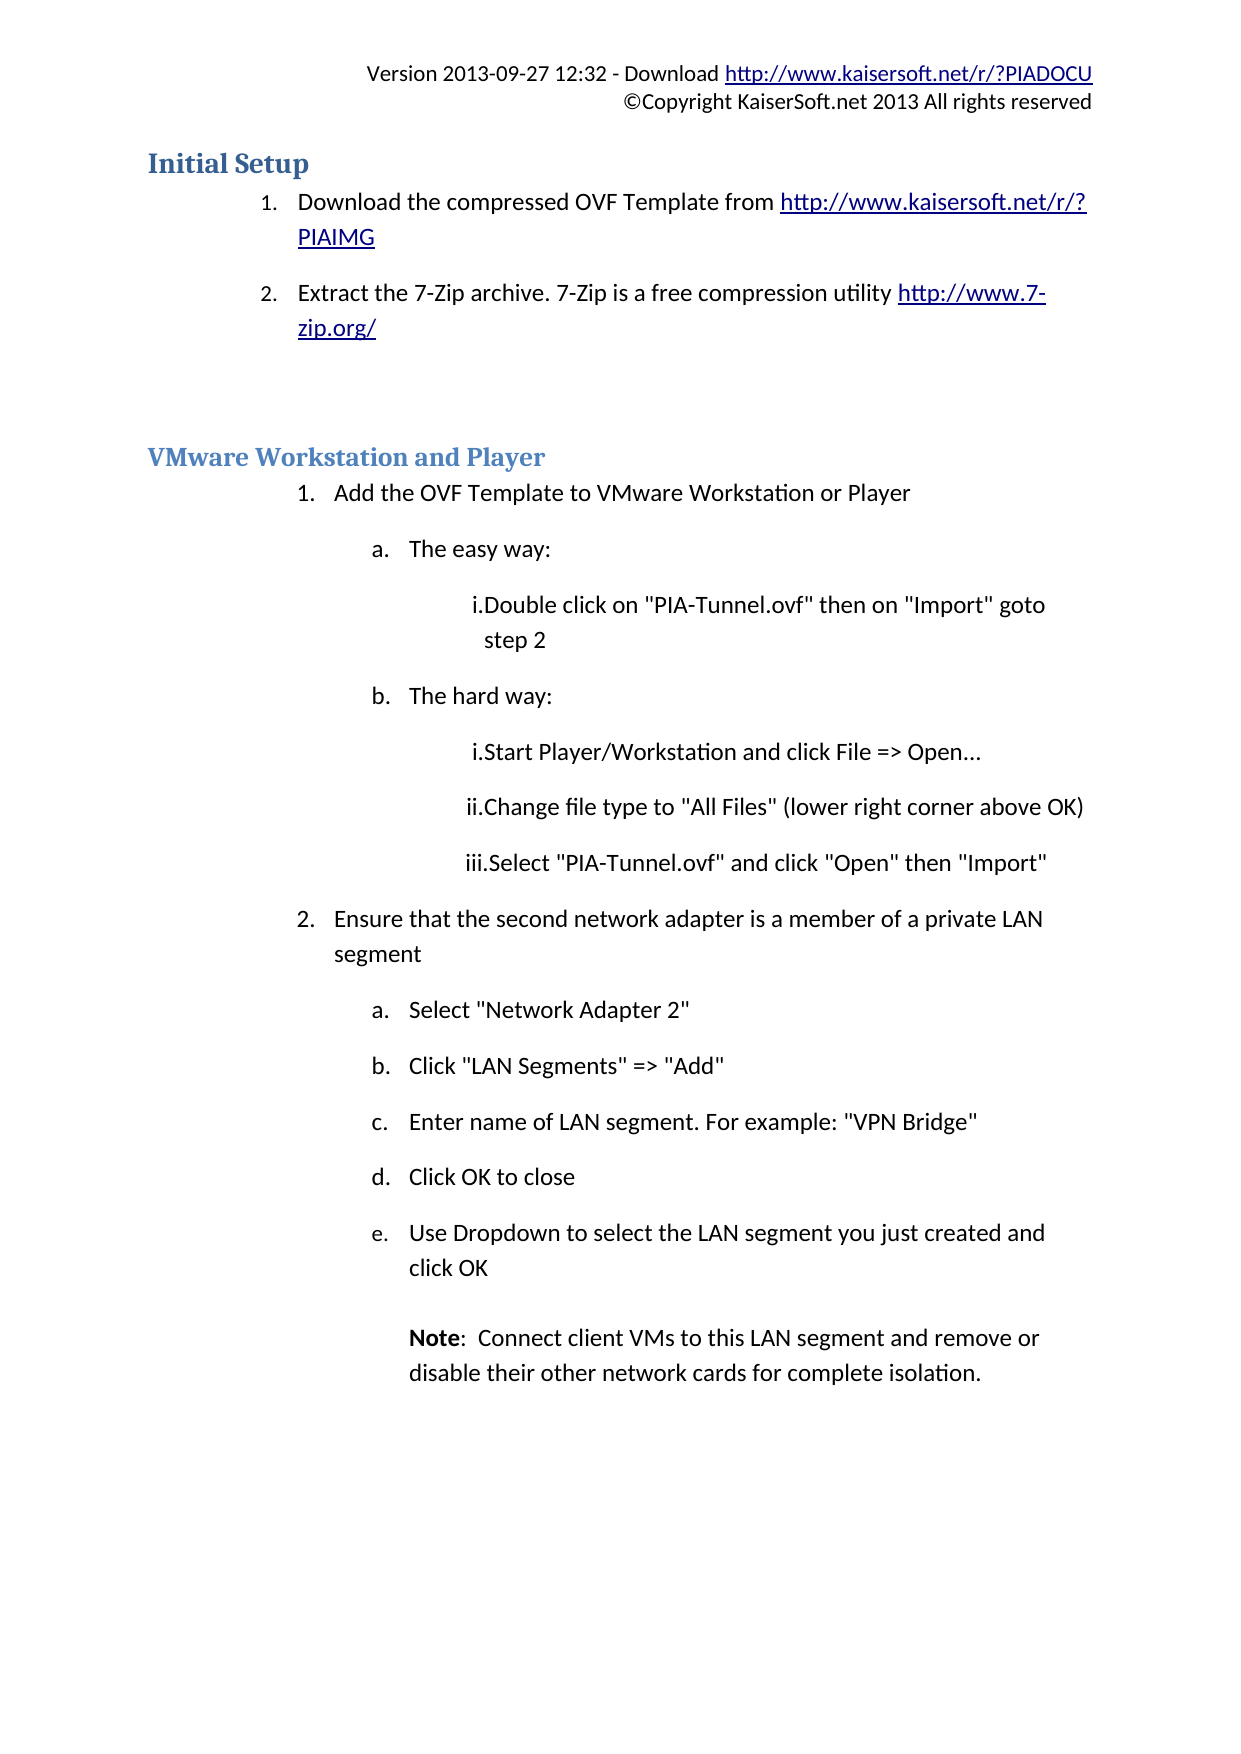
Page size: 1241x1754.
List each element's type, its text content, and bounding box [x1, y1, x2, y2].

list Change file type to "All Files" (lower right corner above OK) [465, 792, 1093, 822]
list Ensure that the second network adapter is a member of a private LAN segment [296, 903, 1093, 969]
list Start Player/Workstation and click File => Open... [465, 736, 1093, 766]
list Select "Network Adapter 2" [371, 994, 1093, 1024]
list Add the OVF Template to VMware Workstation or Player [296, 477, 1093, 508]
list Double click on "PIA-Tunnel.ovf" then on "Import" goto step 2 [465, 589, 1093, 654]
list The hard way: [371, 680, 1093, 710]
list Use Dropdown to select the LAN segment you just created and click OK Note: Connect client VMs to this LAN segment and remove or disable their other network cards for complete isolation. [371, 1217, 1093, 1388]
list Click "LAN Segments" => "Add" [371, 1050, 1093, 1080]
list Select "PIA-Tunnel.ovf" and click "Open" then "Import" [465, 847, 1093, 878]
list Enter name of LAN segment. For example: "VPN Bridge" [371, 1106, 1093, 1136]
subtitle Initial Setup [148, 148, 1093, 181]
subtitle VMware Workstation and Player [148, 442, 1093, 473]
list Download the compressed OVF Template from http://www.kaisersoft.net/r/?PIAIMG [260, 186, 1093, 252]
list Extract the 7-Zip archive. 7-Zip is a free compression utility http://www.7-zip.org/ [260, 277, 1093, 342]
list The easy way: [371, 533, 1093, 564]
list Click OK to close [371, 1162, 1093, 1192]
